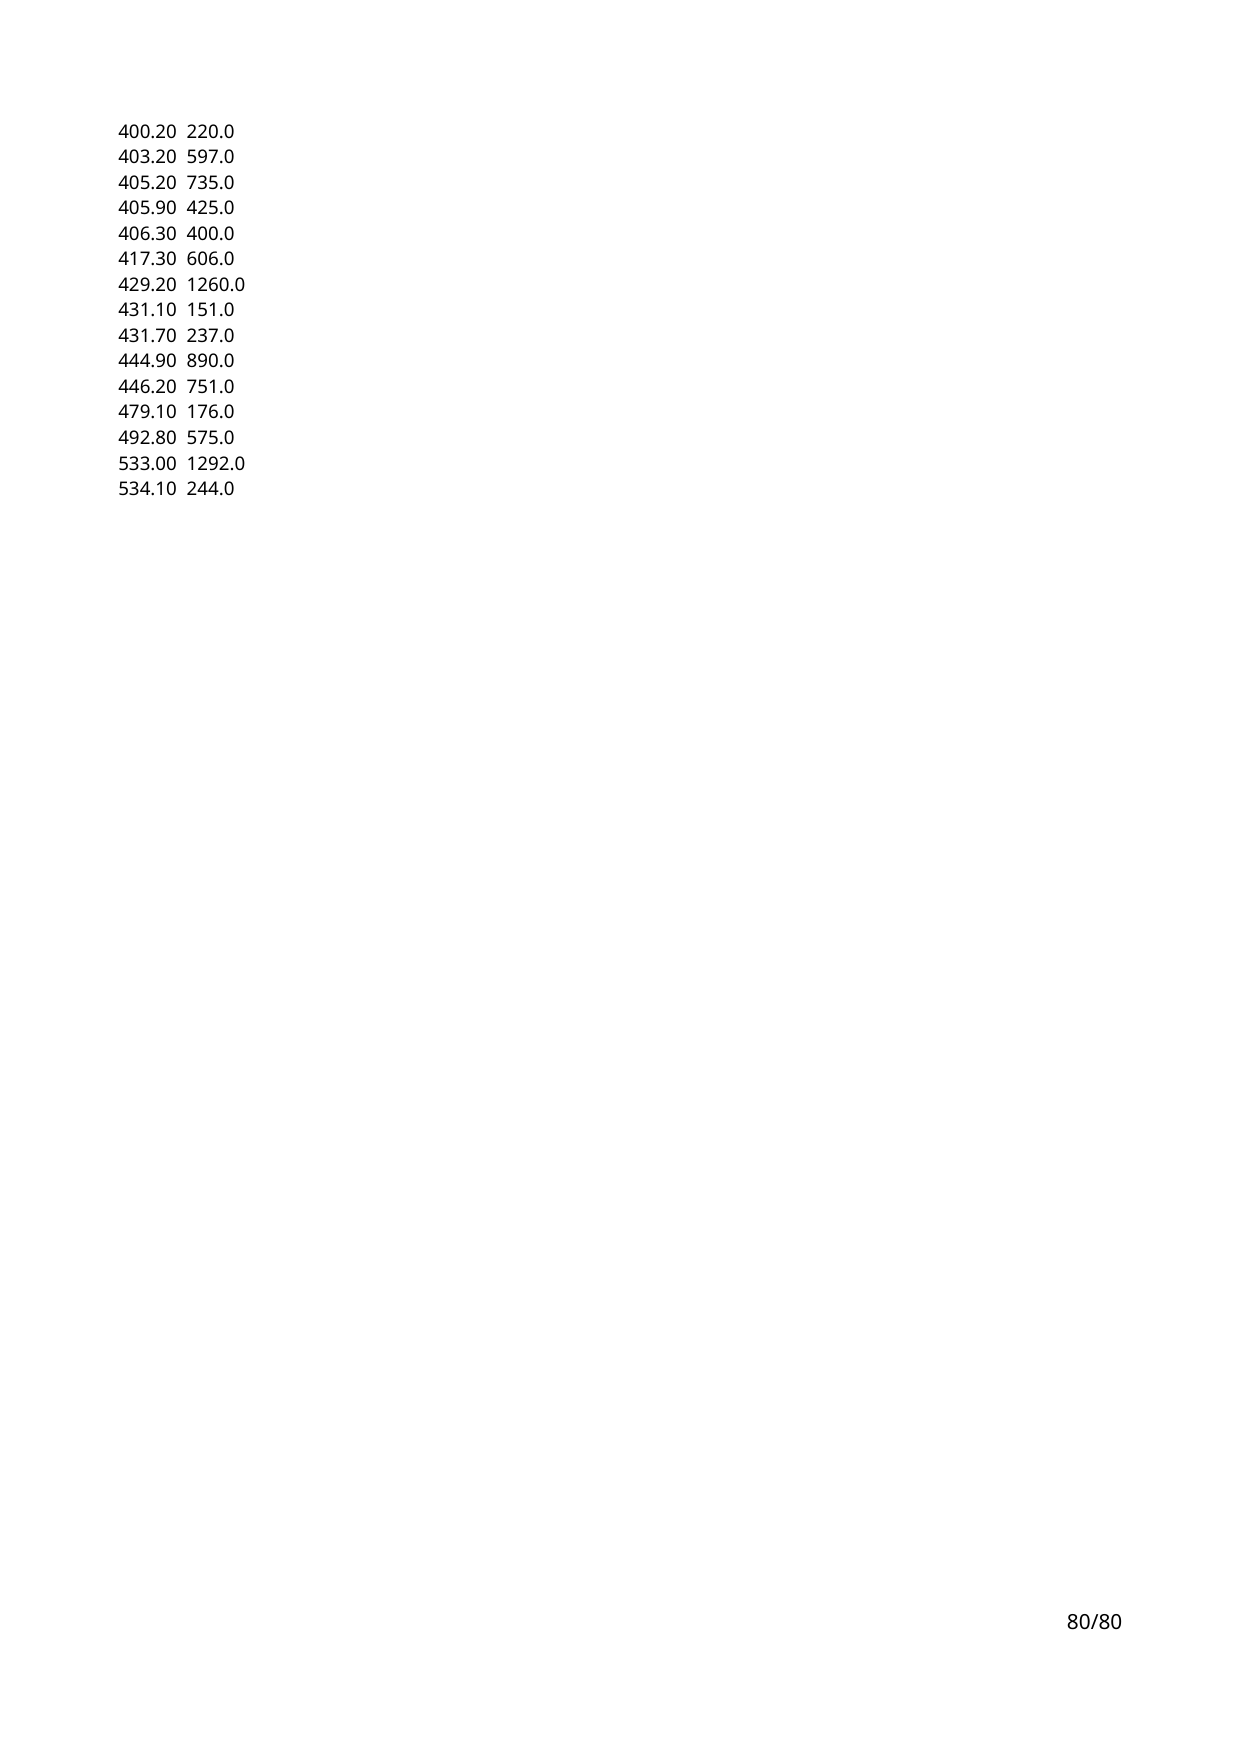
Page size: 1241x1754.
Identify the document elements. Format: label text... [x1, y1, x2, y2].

text 405.20 735.0 [118, 169, 1122, 195]
text 431.70 237.0 [118, 322, 1122, 348]
text 429.20 1260.0 [118, 271, 1122, 297]
text 533.00 1292.0 [118, 450, 1122, 475]
text 403.20 597.0 [118, 144, 1122, 169]
text 400.20 220.0 [118, 118, 1122, 144]
text 431.10 151.0 [118, 297, 1122, 322]
text 406.30 400.0 [118, 220, 1122, 246]
text 444.90 890.0 [118, 348, 1122, 373]
text 479.10 176.0 [118, 399, 1122, 424]
text 534.10 244.0 [118, 475, 1122, 501]
text 492.80 575.0 [118, 424, 1122, 450]
text 405.90 425.0 [118, 195, 1122, 220]
text 446.20 751.0 [118, 373, 1122, 399]
text 417.30 606.0 [118, 246, 1122, 271]
